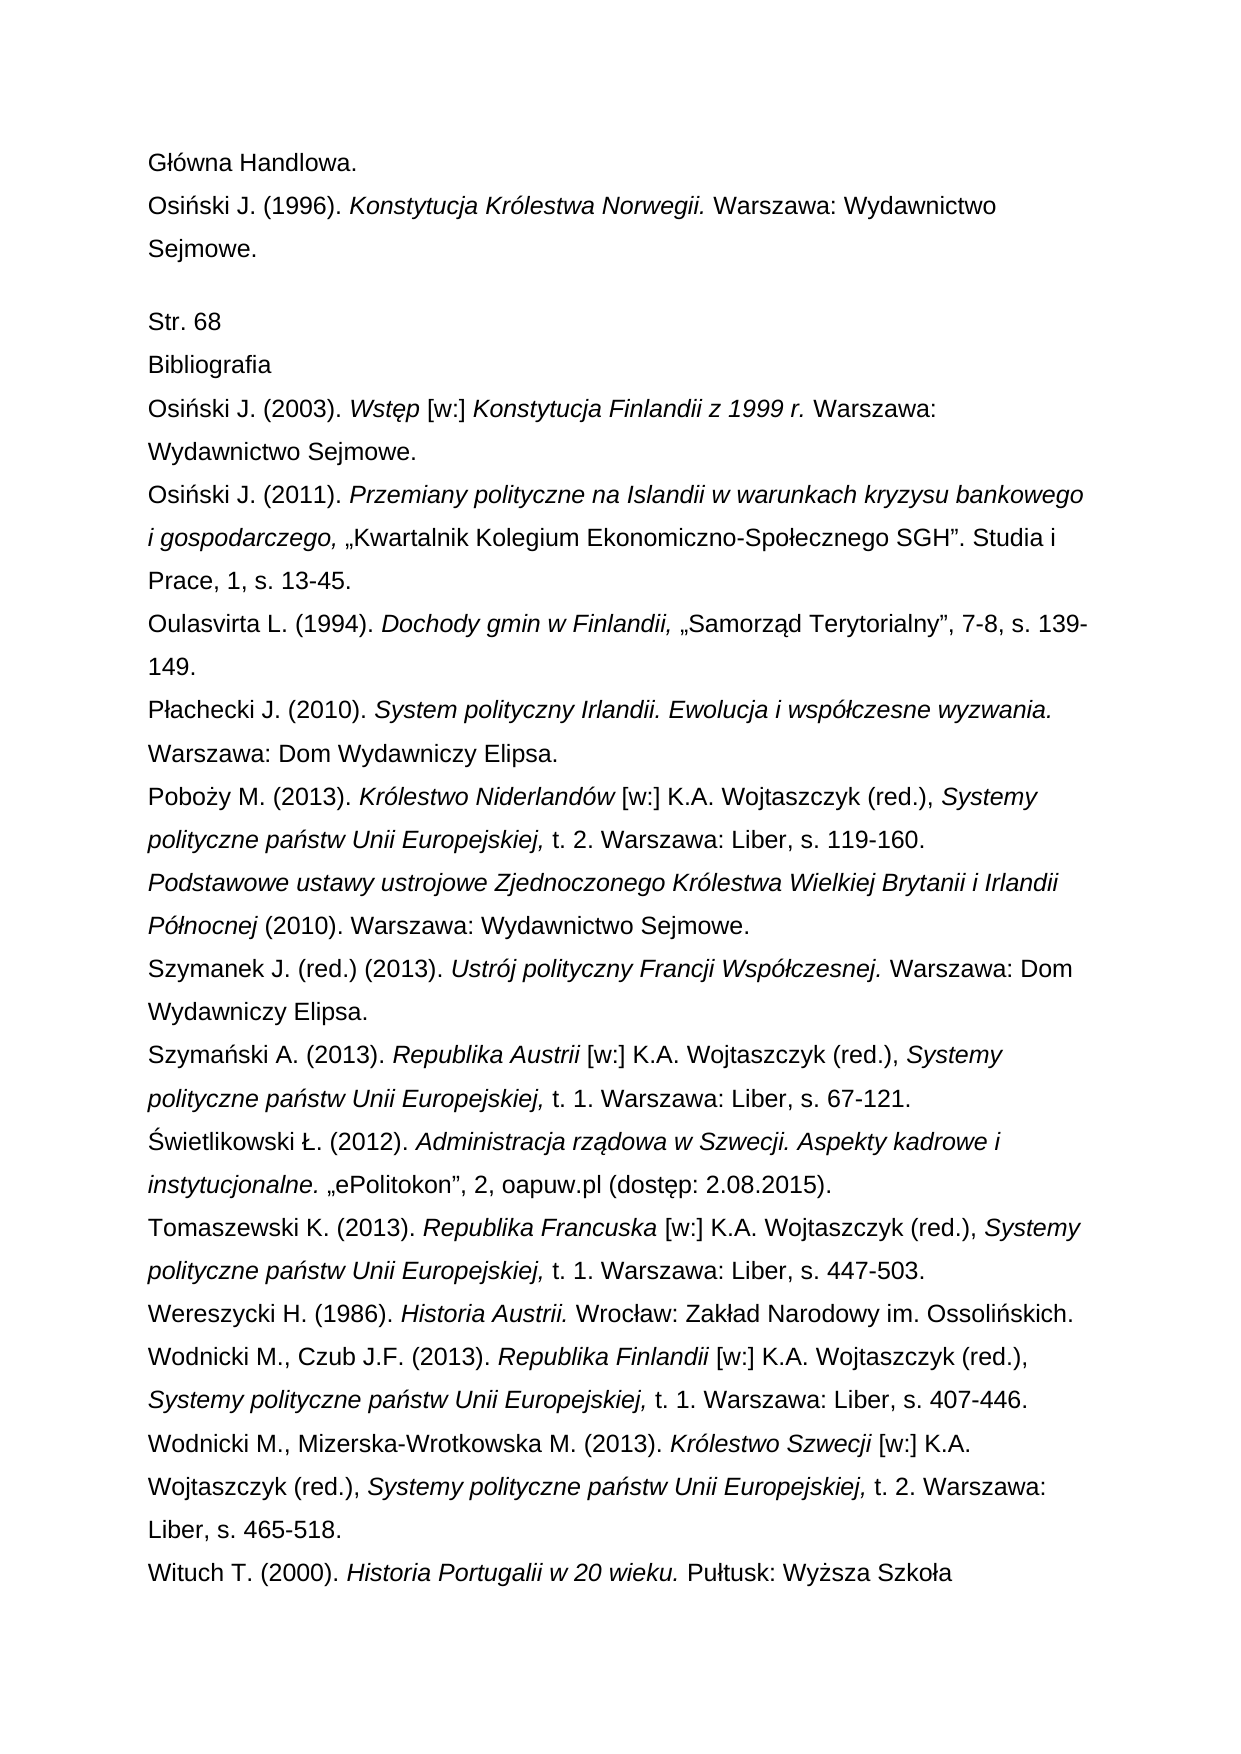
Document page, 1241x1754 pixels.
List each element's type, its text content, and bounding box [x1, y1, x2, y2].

text Osiński J. (2011). Przemiany polityczne na Islandii w warunkach kryzysu bankowego i gospodarczego, „Kwartalnik Kolegium Ekonomiczno-Społecznego SGH”. Studia i Prace, 1, s. 13-45. [148, 480, 1093, 595]
text Główna Handlowa. [148, 148, 1093, 176]
text Wodnicki M., Mizerska-Wrotkowska M. (2013). Królestwo Szwecji [w:] K.A. Wojtaszczyk (red.), Systemy polityczne państw Unii Europejskiej, t. 2. Warszawa: Liber, s. 465-518. [148, 1429, 1093, 1544]
text Tomaszewski K. (2013). Republika Francuska [w:] K.A. Wojtaszczyk (red.), Systemy polityczne państw Unii Europejskiej, t. 1. Warszawa: Liber, s. 447-503. [148, 1213, 1093, 1285]
text Szymanek J. (red.) (2013). Ustrój polityczny Francji Współczesnej. Warszawa: Dom Wydawniczy Elipsa. [148, 954, 1093, 1026]
text Podstawowe ustawy ustrojowe Zjednoczonego Królestwa Wielkiej Brytanii i Irlandii Północnej (2010). Warszawa: Wydawnictwo Sejmowe. [148, 868, 1093, 940]
text Świetlikowski Ł. (2012). Administracja rządowa w Szwecji. Aspekty kadrowe i instytucjonalne. „ePolitokon”, 2, oapuw.pl (dostęp: 2.08.2015). [148, 1127, 1093, 1199]
text Wituch T. (2000). Historia Portugalii w 20 wieku. Pułtusk: Wyższa Szkoła [148, 1558, 1093, 1587]
text Osiński J. (1996). Konstytucja Królestwa Norwegii. Warszawa: Wydawnictwo Sejmowe. [148, 191, 1093, 263]
text Wereszycki H. (1986). Historia Austrii. Wrocław: Zakład Narodowy im. Ossolińskich. [148, 1299, 1093, 1328]
text Szymański A. (2013). Republika Austrii [w:] K.A. Wojtaszczyk (red.), Systemy polityczne państw Unii Europejskiej, t. 1. Warszawa: Liber, s. 67-121. [148, 1041, 1093, 1112]
text Oulasvirta L. (1994). Dochody gmin w Finlandii, „Samorząd Terytorialny”, 7-8, s. 139-149. [148, 609, 1093, 681]
text Wodnicki M., Czub J.F. (2013). Republika Finlandii [w:] K.A. Wojtaszczyk (red.), Systemy polityczne państw Unii Europejskiej, t. 1. Warszawa: Liber, s. 407-446. [148, 1342, 1093, 1414]
text Bibliografia [148, 351, 1093, 379]
text Osiński J. (2003). Wstęp [w:] Konstytucja Finlandii z 1999 r. Warszawa: Wydawnictwo Sejmowe. [148, 394, 1093, 466]
text Płachecki J. (2010). System polityczny Irlandii. Ewolucja i współczesne wyzwania. Warszawa: Dom Wydawniczy Elipsa. [148, 696, 1093, 767]
text Poboży M. (2013). Królestwo Niderlandów [w:] K.A. Wojtaszczyk (red.), Systemy polityczne państw Unii Europejskiej, t. 2. Warszawa: Liber, s. 119-160. [148, 782, 1093, 854]
text Str. 68 [148, 307, 1093, 336]
